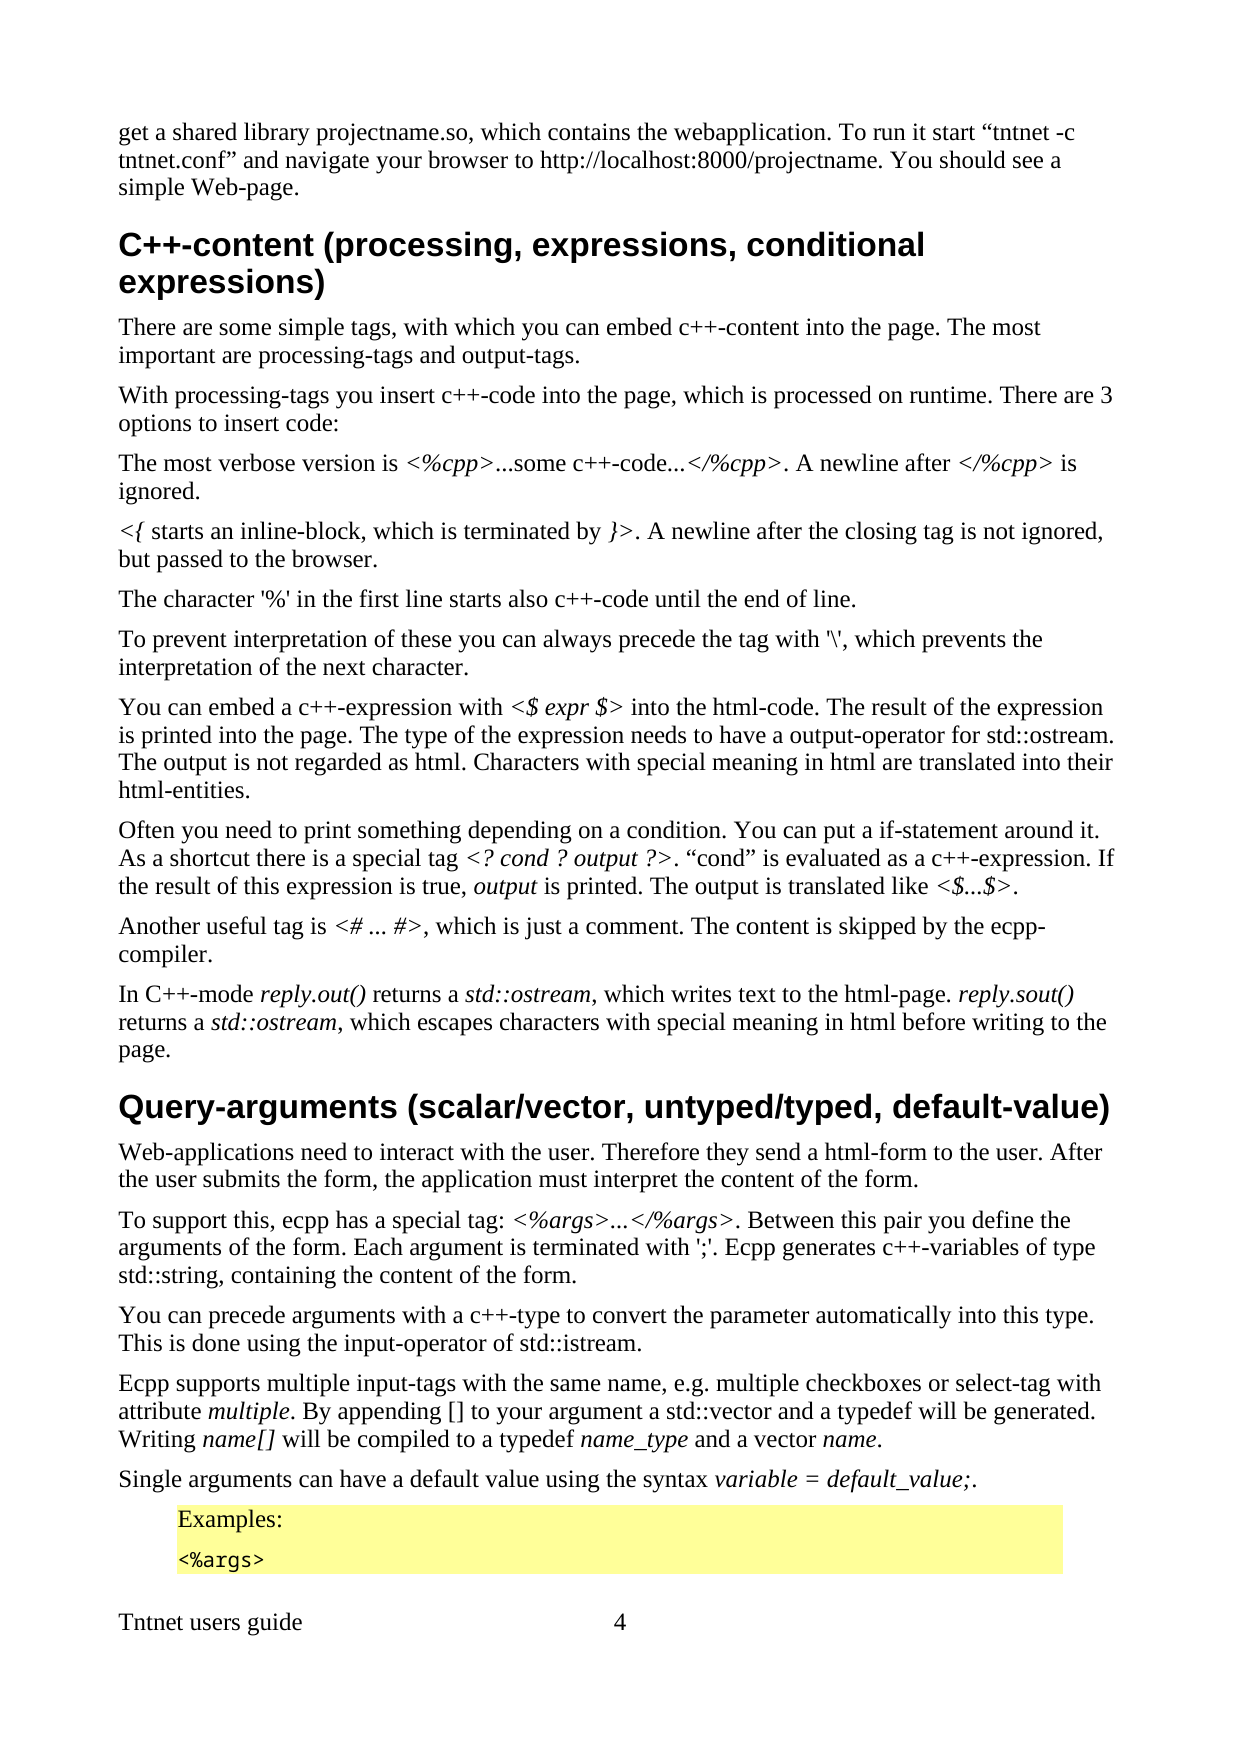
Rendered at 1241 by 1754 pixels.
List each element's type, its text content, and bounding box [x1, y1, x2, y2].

text With processing-tags you insert c++-code into the page, which is processed on runtime. There are 3 options to insert code: [118, 381, 1122, 437]
text Another useful tag is <# ... #>, which is just a comment. The content is skipped by the ecpp-compiler. [118, 912, 1122, 967]
text Examples: [177, 1505, 1063, 1533]
text To support this, ecpp has a special tag: <%args>...</%args>. Between this pair you define the arguments of the form. Each argument is terminated with ';'. Ecpp generates c++-variables of type std::string, containing the content of the form. [118, 1206, 1122, 1289]
text You can precede arguments with a c++-type to convert the parameter automatically into this type. This is done using the input-operator of std::istream. [118, 1301, 1122, 1357]
text To prevent interpretation of these you can always precede the tag with '\', which prevents the interpretation of the next character. [118, 625, 1122, 681]
text Often you need to print something depending on a condition. You can put a if-statement around it. As a shortcut there is a special tag <? cond ? output ?>. “cond” is evaluated as a c++-expression. If the result of this expression is true, output is printed. The output is translated like <$...$>. [118, 816, 1122, 899]
subtitle C++-content (processing, expressions, conditional expressions) [118, 226, 1122, 301]
text Single arguments can have a default value using the syntax variable = default_value;. [118, 1465, 1122, 1493]
text The most verbose version is <%cpp>...some c++-code...</%cpp>. A newline after </%cpp> is ignored. [118, 449, 1122, 504]
text In C++-mode reply.out() returns a std::ostream, which writes text to the html-page. reply.sout() returns a std::ostream, which escapes characters with special meaning in html before writing to the page. [118, 980, 1122, 1063]
text get a shared library projectname.so, which contains the webapplication. To run it start “tntnet -c tntnet.conf” and navigate your browser to http://localhost:8000/projectname. You should see a simple Web-page. [118, 118, 1122, 201]
text Web-applications need to interact with the user. Therefore they send a html-form to the user. After the user submits the form, the application must interpret the content of the form. [118, 1138, 1122, 1193]
subtitle Query-arguments (scalar/vector, untyped/typed, default-value) [118, 1088, 1122, 1125]
text <%args> [177, 1545, 1063, 1574]
text You can embed a c++-expression with <$ expr $> into the html-code. The result of the expression is printed into the page. The type of the expression needs to have a output-operator for std::ostream. The output is not regarded as html. Characters with special meaning in html are translated into their html-entities. [118, 693, 1122, 804]
text The character '%' in the first line starts also c++-code until the end of line. [118, 585, 1122, 613]
text There are some simple tags, with which you can embed c++-content into the page. The most important are processing-tags and output-tags. [118, 313, 1122, 369]
text <{ starts an inline-block, which is terminated by }>. A newline after the closing tag is not ignored, but passed to the browser. [118, 517, 1122, 572]
text Ecpp supports multiple input-tags with the same name, e.g. multiple checkboxes or select-tag with attribute multiple. By appending [] to your argument a std::vector and a typedef will be generated. Writing name[] will be compiled to a typedef name_type and a vector name. [118, 1369, 1122, 1452]
